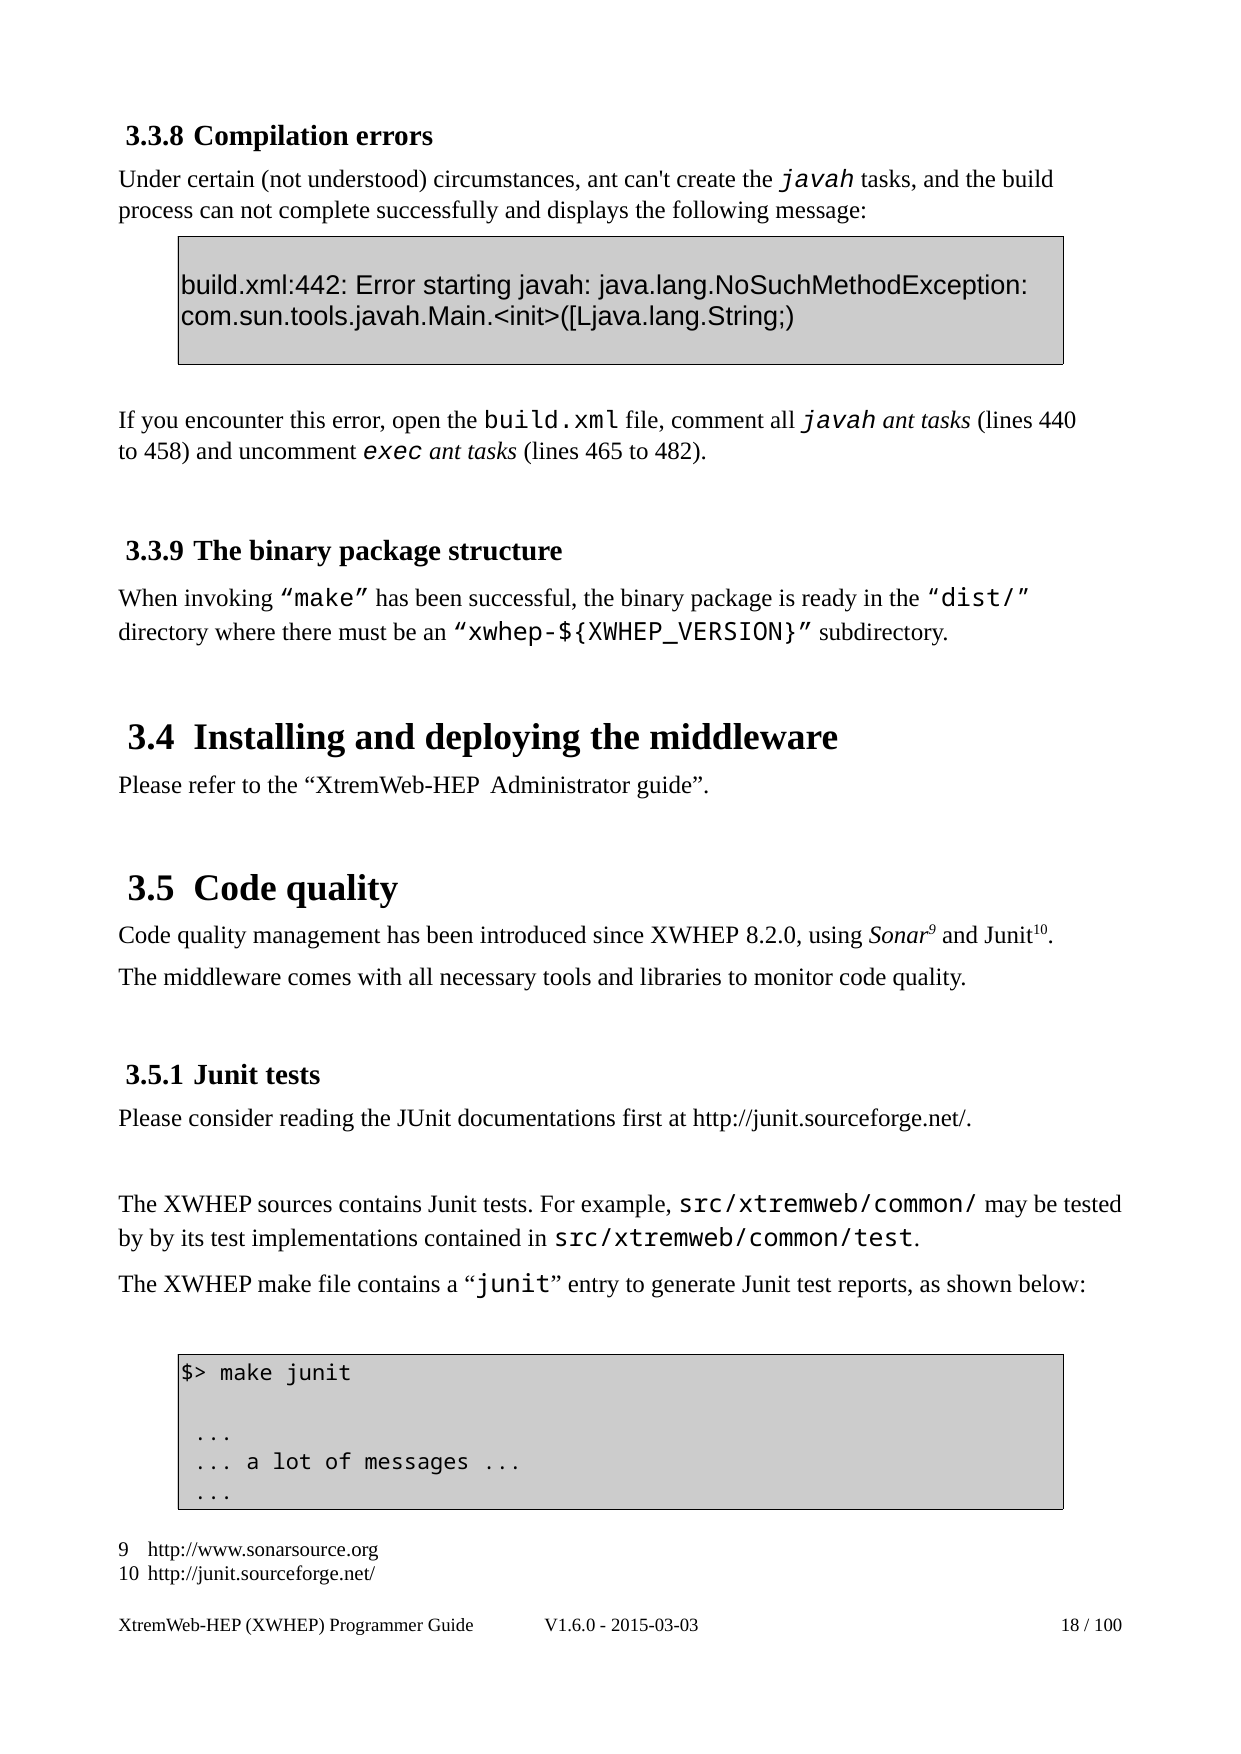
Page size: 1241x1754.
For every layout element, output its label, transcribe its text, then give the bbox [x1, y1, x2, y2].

subtitle Code quality [118, 865, 1122, 908]
text $> make junit [179, 1355, 1063, 1384]
text http://www.sonarsource.org [118, 1537, 1122, 1561]
subtitle Compilation errors [118, 118, 1122, 152]
text ... [179, 1413, 1063, 1443]
text ... [179, 1473, 1063, 1509]
text Please consider reading the JUnit documentations first at http://junit.sourceforge.net/. [118, 1103, 1122, 1132]
text The XWHEP sources contains Junit tests. For example, src/xtremweb/common/ may be tested by by its test implementations contained in src/xtremweb/common/test. [118, 1185, 1122, 1253]
text http://junit.sourceforge.net/ [118, 1561, 1122, 1585]
text If you encounter this error, open the build.xml file, comment all javah ant tasks (lines 440 to 458) and uncomment exec ant tasks (lines 465 to 482). [118, 406, 1122, 467]
text When invoking “make” has been successful, the binary package is ready in the “dist/” directory where there must be an “xwhep-${XWHEP_VERSION}” subdirectory. [118, 579, 1122, 648]
text The XWHEP make file contains a “junit” entry to generate Junit test reports, as shown below: [118, 1266, 1122, 1300]
text ... a lot of messages ... [179, 1443, 1063, 1473]
subtitle Junit tests [118, 1057, 1122, 1090]
text build.xml:442: Error starting javah: java.lang.NoSuchMethodException: com.sun.tools.javah.Main.<init>([Ljava.lang.String;) [179, 266, 1063, 328]
subtitle Installing and deploying the middleware [118, 714, 1122, 757]
text Please refer to the “XtremWeb-HEP Administrator guide”. [118, 770, 1122, 799]
text Code quality management has been introduced since XWHEP 8.2.0, using Sonar and Junit. [118, 921, 1122, 949]
text Under certain (not understood) circumstances, ant can't create the javah tasks, and the build process can not complete successfully and displays the following message: [118, 164, 1122, 224]
text The middleware comes with all necessary tools and libraries to monitor code quality. [118, 962, 1122, 991]
subtitle The binary package structure [118, 533, 1122, 567]
